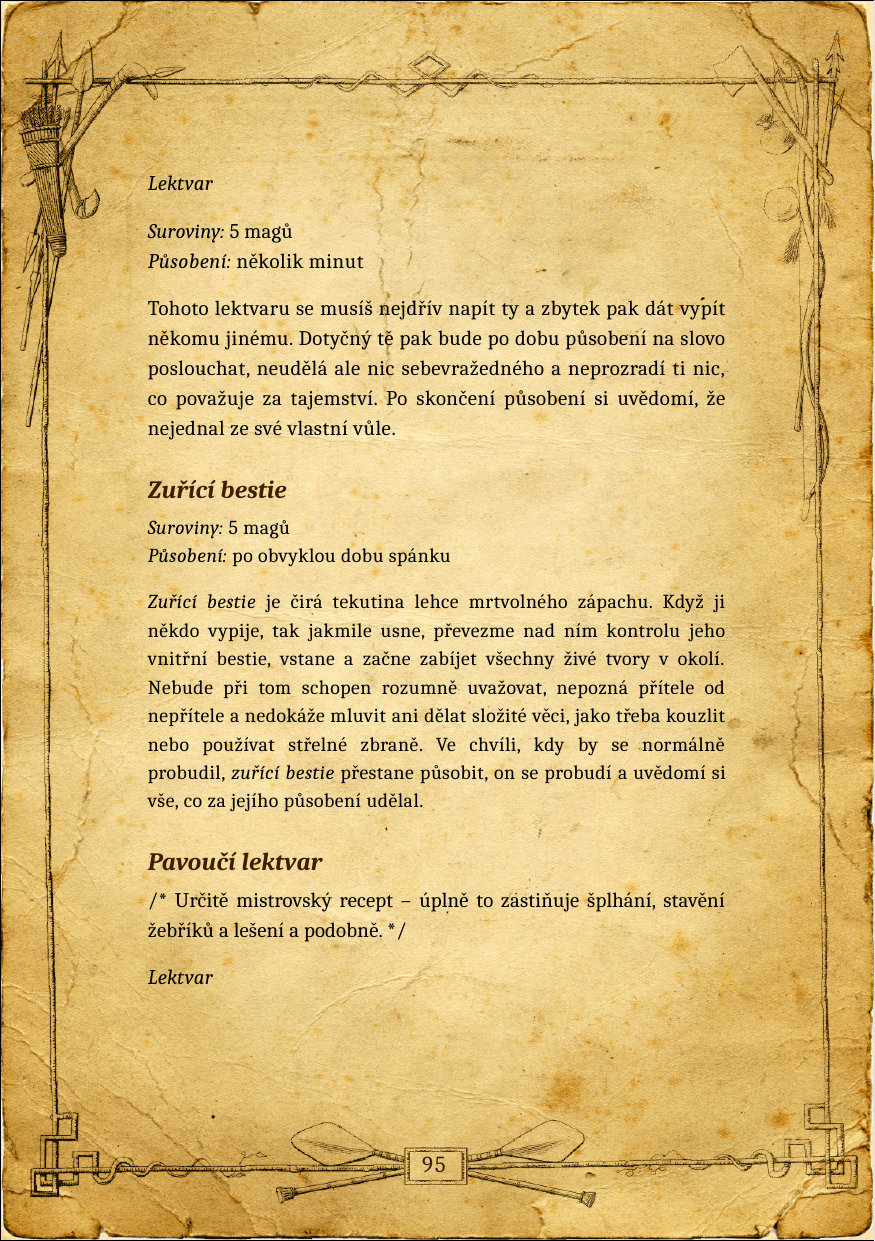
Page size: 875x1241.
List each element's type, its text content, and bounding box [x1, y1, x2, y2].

subtitle Zuřící bestie [148, 476, 726, 504]
text /* Určitě mistrovský recept – úplně to zastiňuje šplhání, stavění žebříků a lešení a podobně. */ [148, 888, 726, 942]
text Suroviny: 5 magů Působení: několik minut [148, 219, 726, 273]
text Suroviny: 5 magů Působení: po obvyklou dobu spánku [148, 516, 726, 568]
text Tohoto lektvaru se musíš nejdřív napít ty a zbytek pak dát vypít někomu jinému. Dotyčný tě pak bude po dobu působení na slovo poslouchat, neudělá ale nic sebevražedného a neprozradí ti nic, co považuje za tajemství. Po skončení působení si uvědomí, že nejednal ze své vlastní vůle. [148, 297, 726, 440]
picture [1, 1, 874, 1240]
text Lektvar [148, 966, 726, 990]
text Lektvar [148, 172, 726, 196]
text Zuřící bestie je čirá tekutina lehce mrtvolného zápachu. Když ji někdo vypije, tak jakmile usne, převezme nad ním kontrolu jeho vnitřní bestie, vstane a začne zabíjet všechny živé tvory v okolí. Nebude při tom schopen rozumně uvažovat, nepozná přítele od nepřítele a nedokáže mluvit ani dělat složité věci, jako třeba kouzlit nebo používat střelné zbraně. Ve chvíli, kdy by se normálně probudil, zuřící bestie přestane působit, on se probudí a uvědomí si vše, co za jejího působení udělal. [148, 591, 726, 813]
subtitle Pavoučí lektvar [148, 848, 726, 877]
